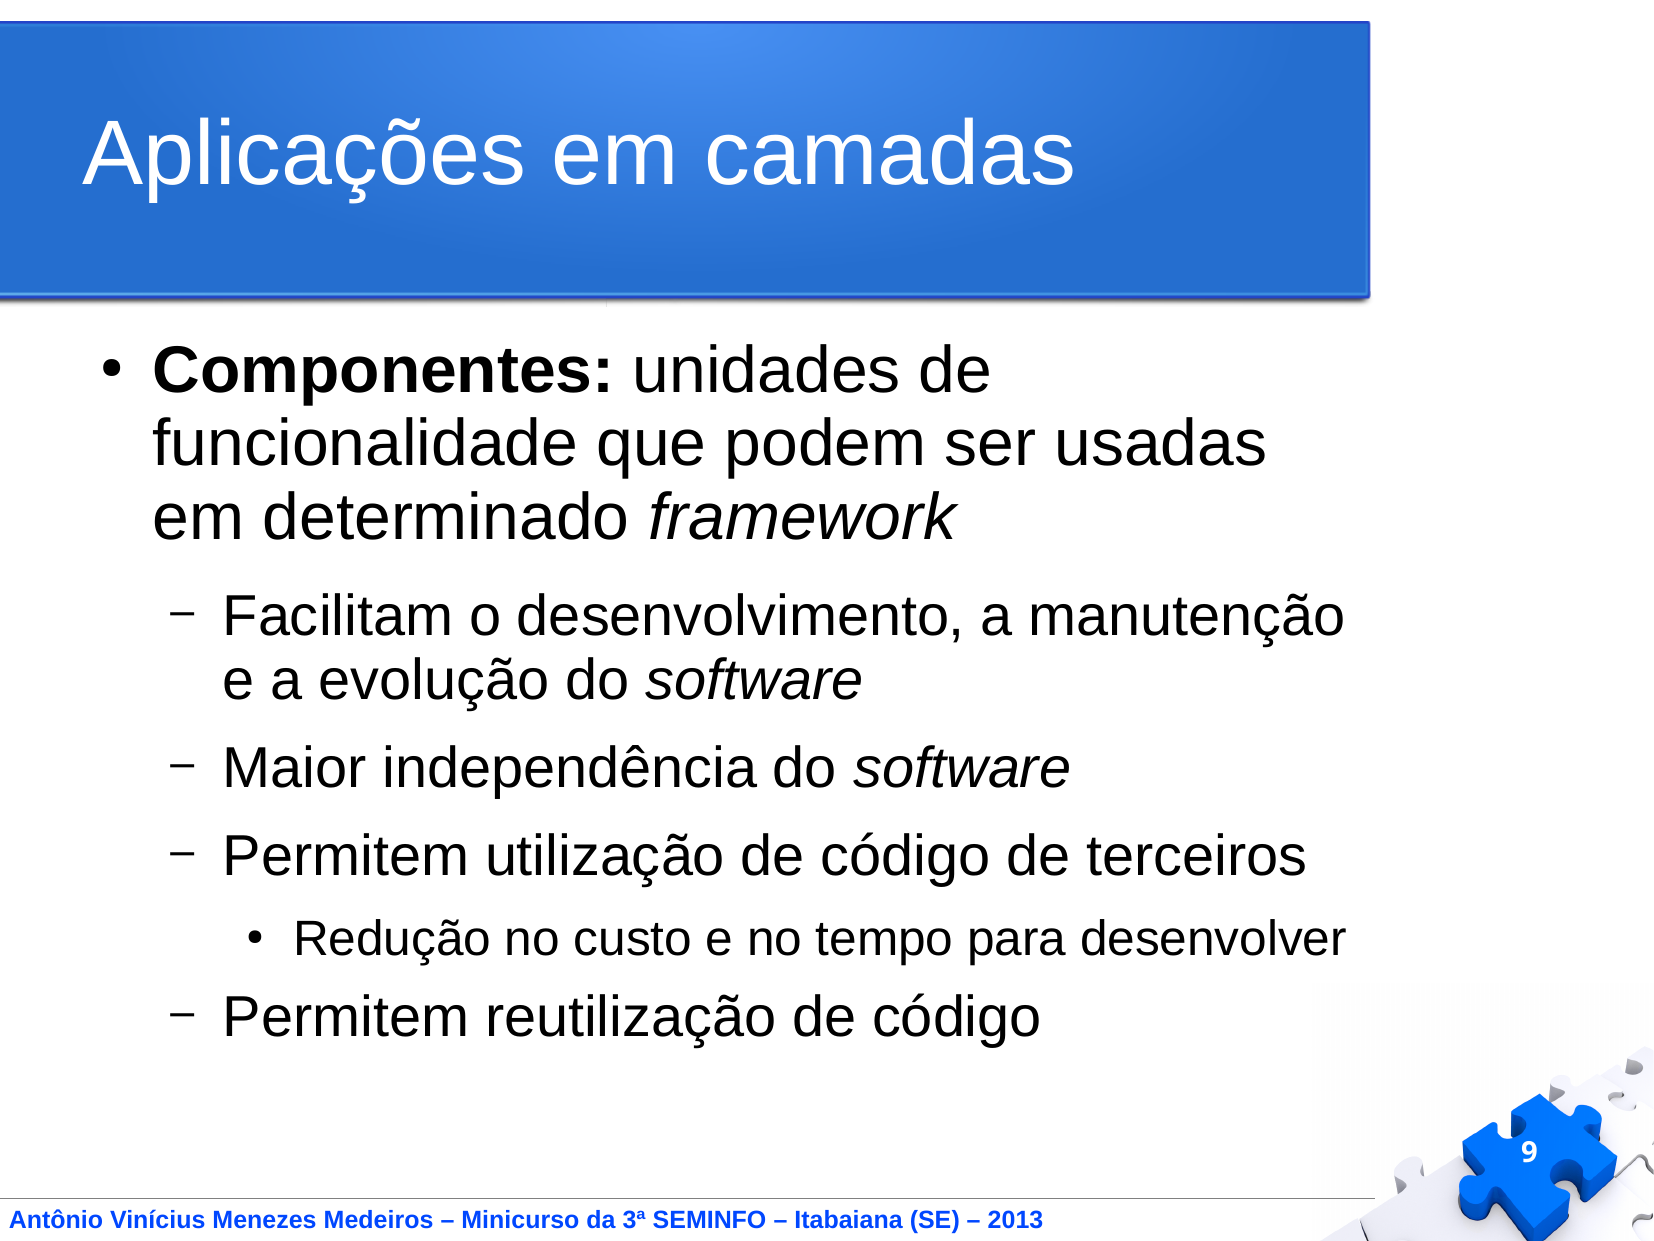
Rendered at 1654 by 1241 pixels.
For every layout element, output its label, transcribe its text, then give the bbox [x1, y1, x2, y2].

picture [0, 21, 1375, 307]
title Aplicações em camadas [82, 49, 1323, 257]
picture [1311, 983, 1654, 1241]
list Componentes: unidades de funcionalidade que podem ser usadas em determinado framework Facilitam o desenvolvimento, a manutenção e a evolução do software Maior independência do software Permitem utilização de código de terceiros Redução no custo e no tempo para desenvolver Permitem reutilização de código [82, 332, 1356, 1111]
